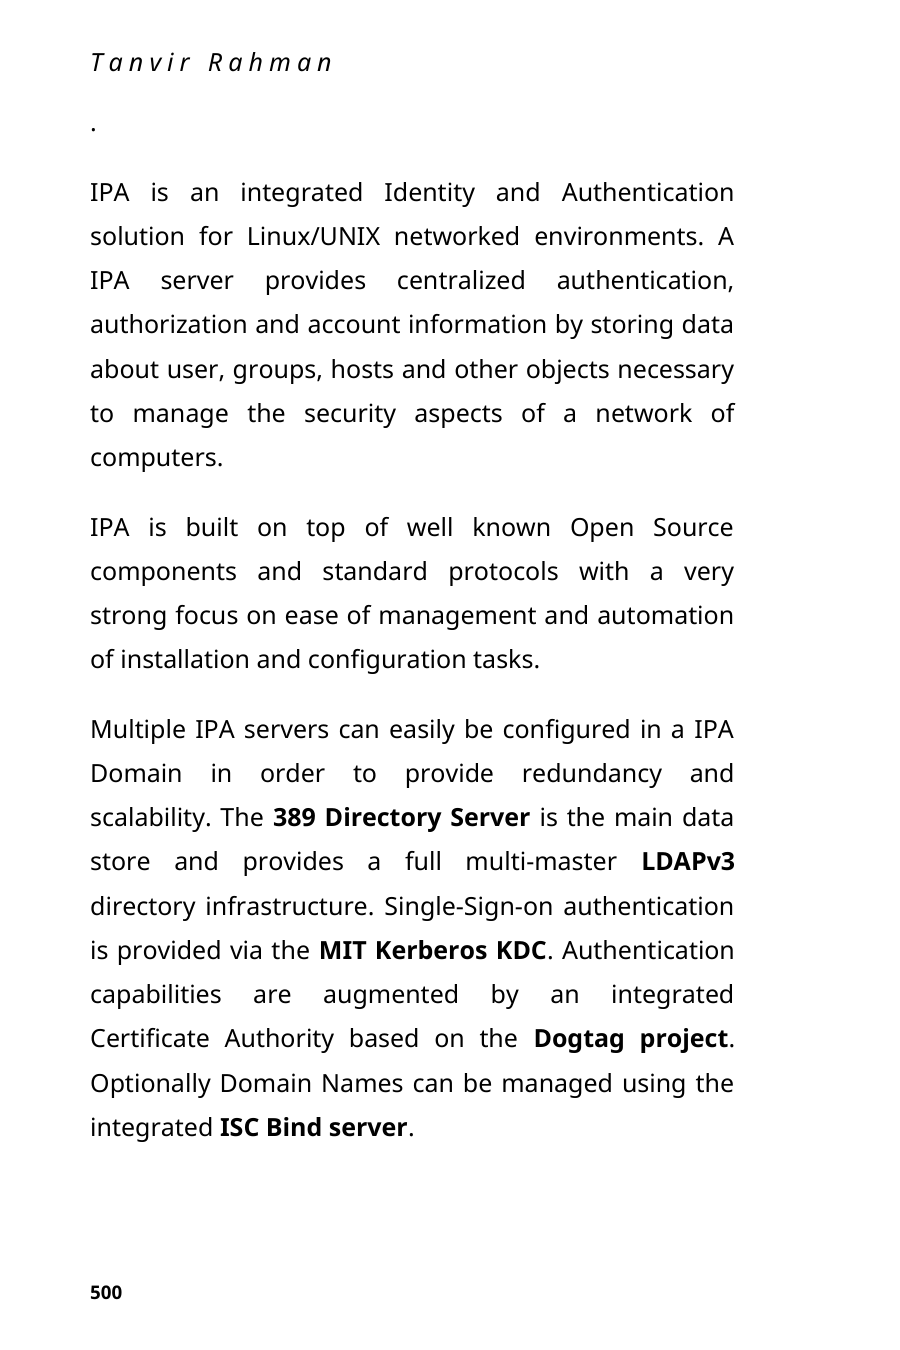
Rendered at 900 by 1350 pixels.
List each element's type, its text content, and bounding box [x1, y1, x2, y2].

text IPA is built on top of well known Open Source components and standard protocols with a very strong focus on ease of management and automation of installation and configuration tasks. [90, 509, 735, 676]
text . [90, 105, 735, 139]
text Multiple IPA servers can easily be configured in a IPA Domain in order to provide redundancy and scalability. The 389 Directory Server is the main data store and provides a full multi-master LDAPv3 directory infrastructure. Single-Sign-on authentication is provided via the MIT Kerberos KDC. Authentication capabilities are augmented by an integrated Certificate Authority based on the Dogtag project. Optionally Domain Names can be managed using the integrated ISC Bind server. [90, 711, 735, 1144]
text IPA is an integrated Identity and Authentication solution for Linux/UNIX networked environments. A IPA server provides centralized authentication, authorization and account information by storing data about user, groups, hosts and other objects necessary to manage the security aspects of a network of computers. [90, 174, 735, 474]
